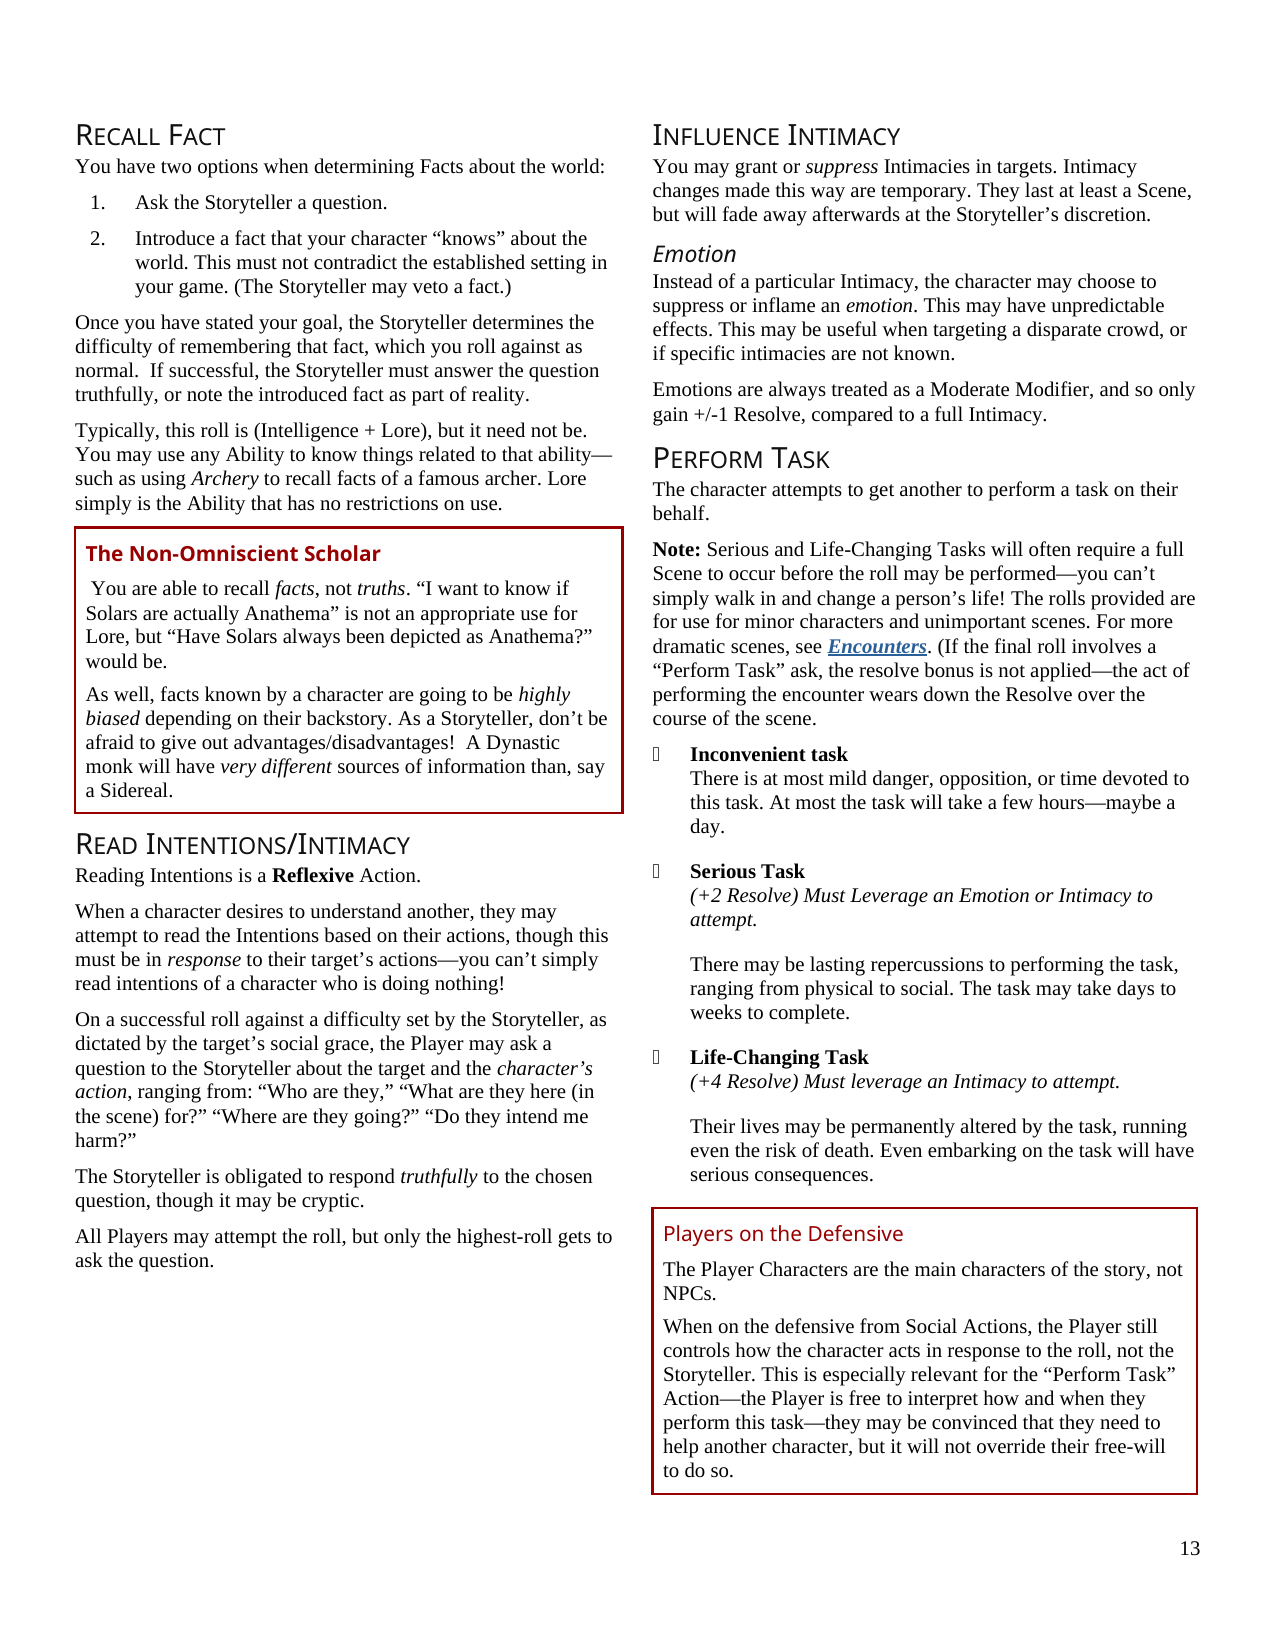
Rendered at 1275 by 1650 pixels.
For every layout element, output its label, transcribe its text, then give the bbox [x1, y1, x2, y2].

text The Storyteller is obligated to respond truthfully to the chosen question, though it may be cryptic. [75, 1164, 622, 1212]
text When a character desires to understand another, they may attempt to read the Intentions based on their actions, though this must be in response to their target’s actions—you can’t simply read intentions of a character who is doing nothing! [75, 899, 622, 995]
list Their lives may be permanently altered by the task, running even the risk of death. Even embarking on the task will have serious consequences. [652, 1114, 1200, 1186]
text Once you have stated your goal, the Storyteller determines the difficulty of remembering that fact, which you roll against as normal. If successful, the Storyteller must answer the question truthfully, or note the introduced fact as part of reality. [75, 310, 622, 406]
text Note: Serious and Life-Changing Tasks will often require a full Scene to occur before the roll may be performed—you can’t simply walk in and change a person’s life! The rolls provided are for use for minor characters and unimportant scenes. For more dramatic scenes, see Encounters. (If the final roll involves a “Perform Task” ask, the resolve bonus is not applied—the act of performing the encounter wears down the Resolve over the course of the scene. [652, 537, 1200, 730]
subtitle Read Intentions/Intimacy [75, 823, 622, 863]
list Introduce a fact that your character “knows” about the world. This must not contradict the established setting in your game. (The Storyteller may veto a fact.) [90, 226, 622, 298]
list Inconvenient task There is at most mild danger, opposition, or time devoted to this task. At most the task will take a few hours—maybe a day. [652, 742, 1200, 838]
text Reading Intentions is a Reflexive Action. [75, 863, 622, 887]
text The character attempts to get another to perform a task on their behalf. [652, 477, 1200, 525]
table_header Players on the Defensive The Player Characters are the main characters of the story, not NPCs. When on the defensive from Social Actions, the Player still controls how the character acts in response to the roll, not the Storyteller. This is especially relevant for the “Perform Task” Action—the Player is free to interpret how and when they perform this task—they may be convinced that they need to help another character, but it will not override their free-will to do so. [654, 1209, 1196, 1493]
text You may grant or suppress Intimacies in targets. Intimacy changes made this way are temporary. They last at least a Scene, but will fade away afterwards at the Storyteller’s discretion. [652, 154, 1200, 226]
text Emotions are always treated as a Moderate Modifier, and so only gain +/-1 Resolve, compared to a full Intimacy. [652, 377, 1200, 426]
text Instead of a particular Intimacy, the character may choose to suppress or inflame an emotion. This may have unpredictable effects. This may be useful when targeting a disparate crowd, or if specific intimacies are not known. [652, 269, 1200, 365]
list Ask the Storyteller a question. [90, 190, 622, 214]
subtitle Emotion [652, 238, 1200, 269]
list There may be lasting repercussions to performing the task, ranging from physical to social. The task may take days to weeks to complete. [652, 952, 1200, 1024]
table_header The Non-Omniscient Scholar You are able to recall facts, not truths. “I want to know if Solars are actually Anathema” is not an appropriate use for Lore, but “Have Solars always been depicted as Anathema?” would be. As well, facts known by a character are going to be highly biased depending on their backstory. As a Storyteller, don’t be afraid to give out advantages/disadvantages! A Dynastic monk will have very different sources of information than, say a Sidereal. [76, 529, 621, 812]
list Serious Task (+2 Resolve) Must Leverage an Emotion or Intimacy to attempt. [652, 859, 1200, 931]
subtitle Influence Intimacy [652, 114, 1200, 154]
text On a successful roll against a difficulty set by the Storyteller, as dictated by the target’s social grace, the Player may ask a question to the Storyteller about the target and the character’s action, ranging from: “Who are they,” “What are they here (in the scene) for?” “Where are they going?” “Do they intend me harm?” [75, 1007, 622, 1152]
list Life-Changing Task (+4 Resolve) Must leverage an Intimacy to attempt. [652, 1045, 1200, 1093]
subtitle Perform Task [652, 437, 1200, 477]
text You have two options when determining Facts about the world: [75, 154, 622, 178]
text All Players may attempt the roll, but only the highest-roll gets to ask the question. [75, 1224, 622, 1272]
text Typically, this roll is (Intelligence + Lore), but it need not be. You may use any Ability to know things related to that ability—such as using Archery to recall facts of a famous archer. Lore simply is the Ability that has no restrictions on use. [75, 418, 622, 514]
subtitle Recall Fact [75, 114, 622, 154]
